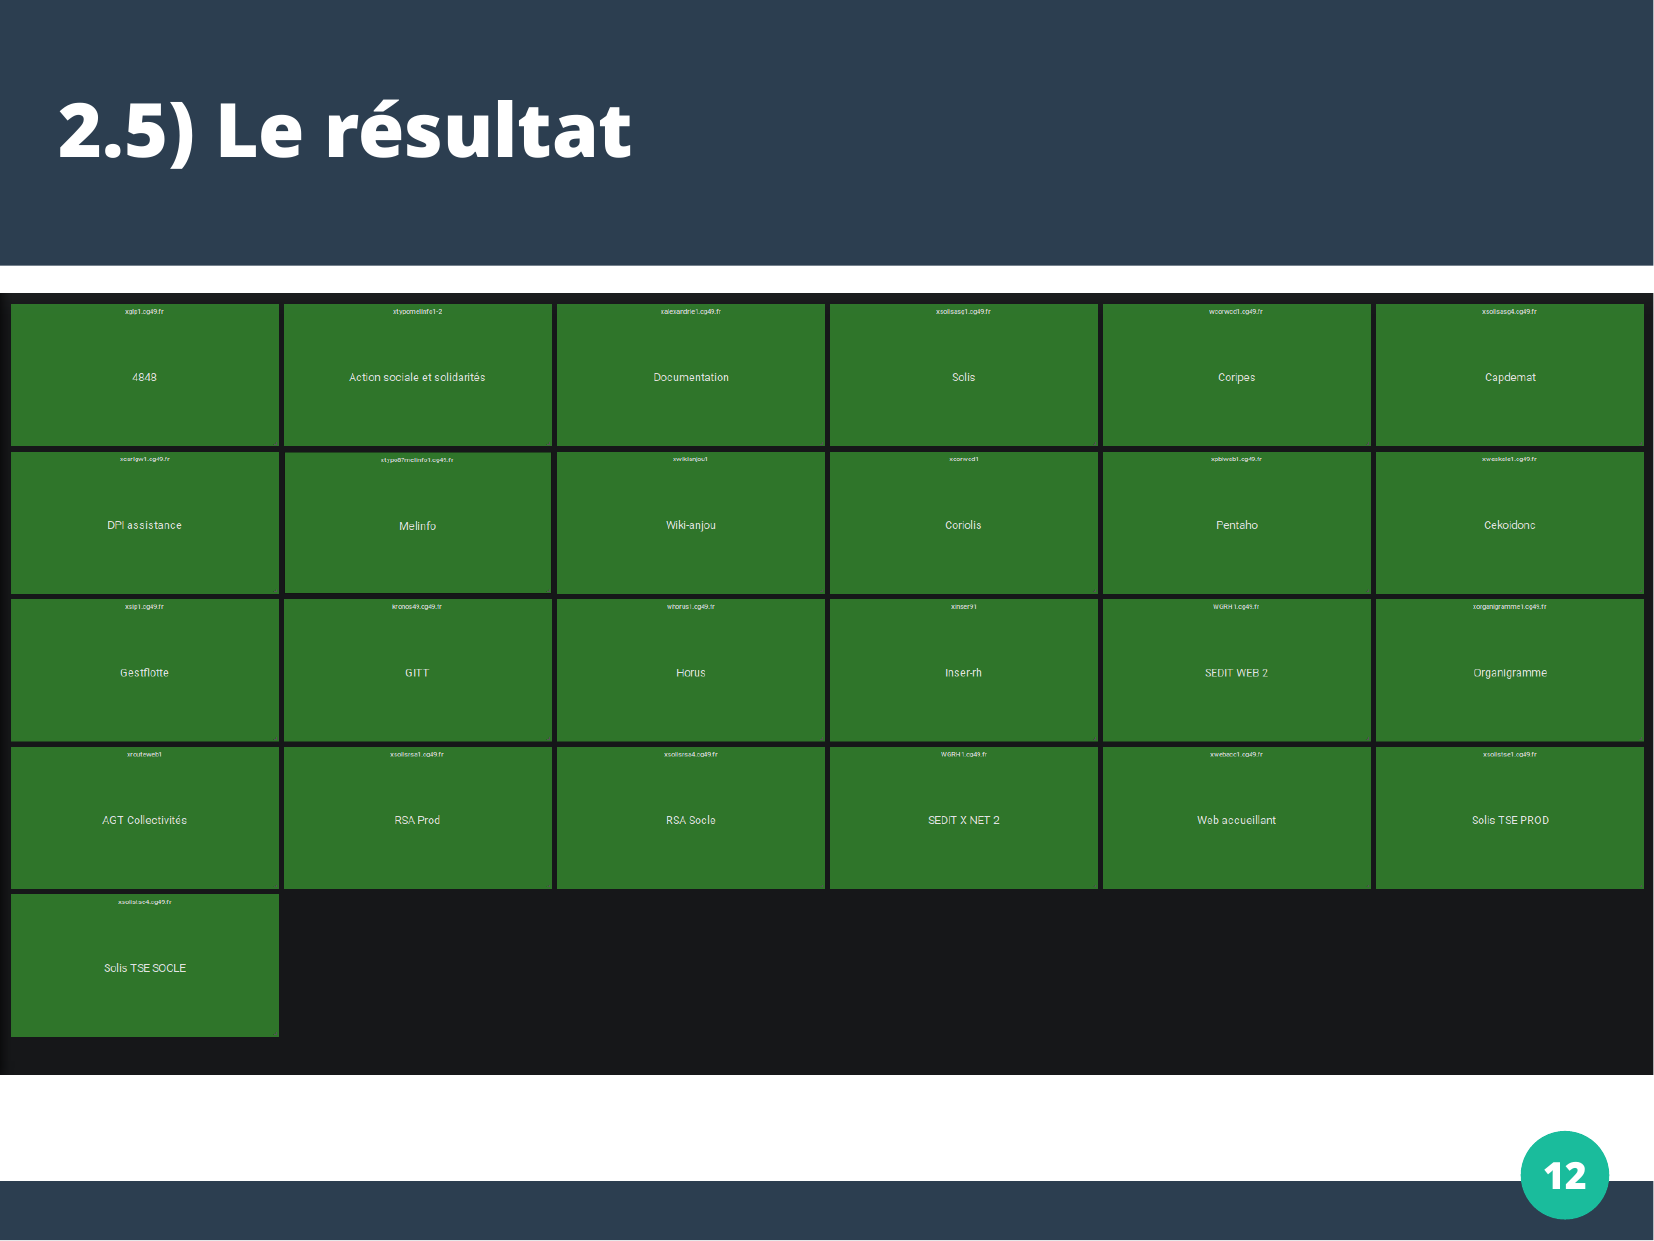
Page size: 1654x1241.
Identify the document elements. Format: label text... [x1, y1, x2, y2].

title 2.5) Le résultat [59, 49, 1595, 207]
picture [0, 293, 1654, 1075]
